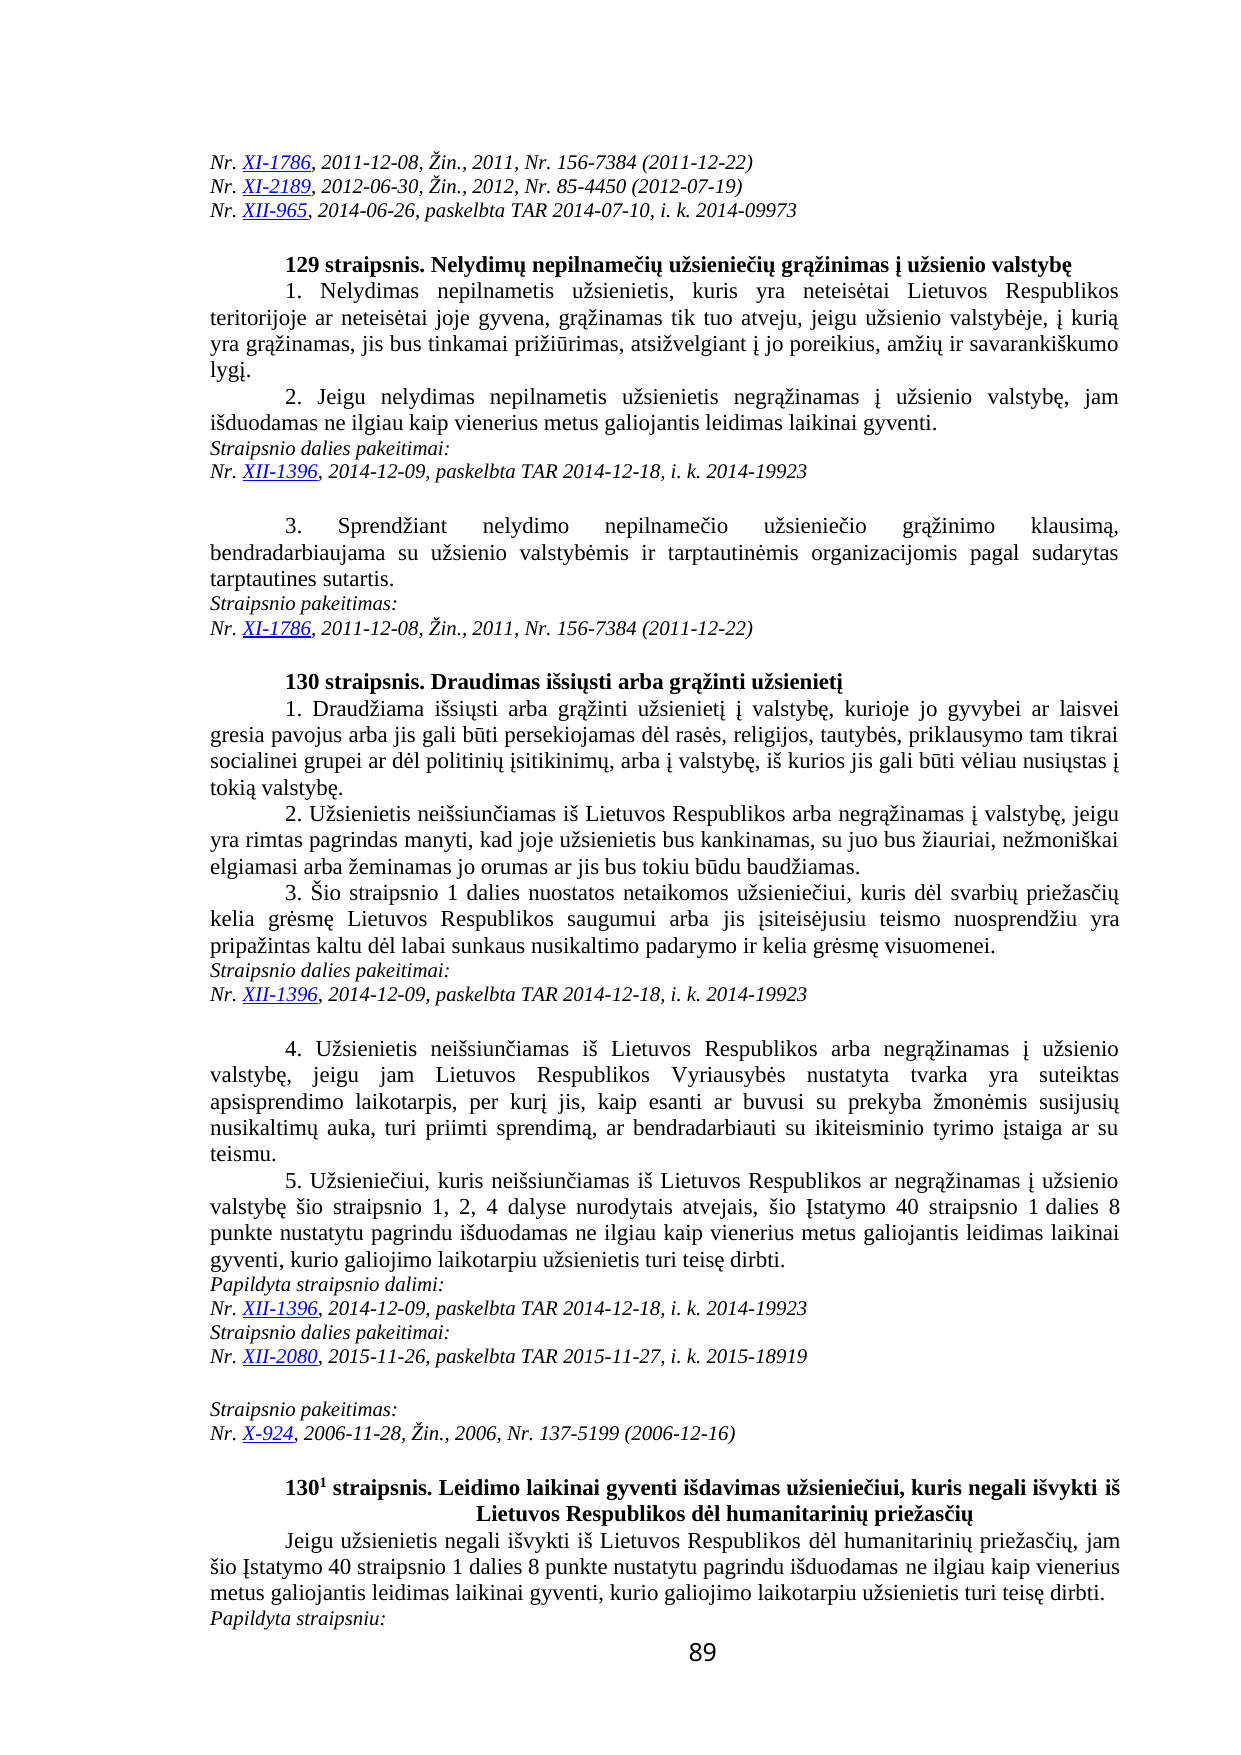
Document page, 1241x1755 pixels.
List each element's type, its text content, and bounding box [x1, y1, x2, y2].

text Straipsnio dalies pakeitimai: [210, 958, 1120, 982]
text Straipsnio dalies pakeitimai: [210, 1320, 1120, 1344]
text 5. Užsieniečiui, kuris neišsiunčiamas iš Lietuvos Respublikos ar negrąžinamas į užsienio valstybę šio straipsnio 1, 2, 4 dalyse nurodytais atvejais, šio Įstatymo 40 straipsnio 1 dalies 8 punkte nustatytu pagrindu išduodamas ne ilgiau kaip vienerius metus galiojantis leidimas laikinai gyventi, kurio galiojimo laikotarpiu užsienietis turi teisę dirbti. [210, 1167, 1120, 1272]
text 3. Šio straipsnio 1 dalies nuostatos netaikomos užsieniečiui, kuris dėl svarbių priežasčių kelia grėsmę Lietuvos Respublikos saugumui arba jis įsiteisėjusiu teismo nuosprendžiu yra pripažintas kaltu dėl labai sunkaus nusikaltimo padarymo ir kelia grėsmę visuomenei. [210, 879, 1120, 958]
text Nr. XII-1396, 2014-12-09, paskelbta TAR 2014-12-18, i. k. 2014-19923 [210, 1296, 1120, 1320]
text Straipsnio pakeitimas: [210, 591, 1120, 615]
text 4. Užsienietis neišsiunčiamas iš Lietuvos Respublikos arba negrąžinamas į užsienio valstybę, jeigu jam Lietuvos Respublikos Vyriausybės nustatyta tvarka yra suteiktas apsisprendimo laikotarpis, per kurį jis, kaip esanti ar buvusi su prekyba žmonėmis susijusių nusikaltimų auka, turi priimti sprendimą, ar bendradarbiauti su ikiteisminio tyrimo įstaiga ar su teismu. [210, 1035, 1120, 1167]
text Papildyta straipsnio dalimi: [210, 1272, 1120, 1296]
text Straipsnio dalies pakeitimai: [210, 435, 1120, 459]
text 129 straipsnis. Nelydimų nepilnamečių užsieniečių grąžinimas į užsienio valstybę [285, 251, 1120, 277]
text Nr. XI-1786, 2011-12-08, Žin., 2011, Nr. 156-7384 (2011-12-22) [210, 615, 1120, 639]
text Nr. X-924, 2006-11-28, Žin., 2006, Nr. 137-5199 (2006-12-16) [210, 1421, 1120, 1445]
text 1. Draudžiama išsiųsti arba grąžinti užsienietį į valstybę, kurioje jo gyvybei ar laisvei gresia pavojus arba jis gali būti persekiojamas dėl rasės, religijos, tautybės, priklausymo tam tikrai socialinei grupei ar dėl politinių įsitikinimų, arba į valstybę, iš kurios jis gali būti vėliau nusiųstas į tokią valstybę. [210, 694, 1120, 800]
text Nr. XI-2189, 2012-06-30, Žin., 2012, Nr. 85-4450 (2012-07-19) [210, 174, 1120, 198]
text 3. Sprendžiant nelydimo nepilnamečio užsieniečio grąžinimo klausimą, bendradarbiaujama su užsienio valstybėmis ir tarptautinėmis organizacijomis pagal sudarytas tarptautines sutartis. [210, 512, 1120, 591]
text Nr. XII-1396, 2014-12-09, paskelbta TAR 2014-12-18, i. k. 2014-19923 [210, 459, 1120, 483]
text 1301 straipsnis. Leidimo laikinai gyventi išdavimas užsieniečiui, kuris negali išvykti iš Lietuvos Respublikos dėl humanitarinių priežasčių [285, 1474, 1120, 1527]
text Nr. XII-1396, 2014-12-09, paskelbta TAR 2014-12-18, i. k. 2014-19923 [210, 982, 1120, 1006]
text Jeigu užsienietis negali išvykti iš Lietuvos Respublikos dėl humanitarinių priežasčių, jam šio Įstatymo 40 straipsnio 1 dalies 8 punkte nustatytu pagrindu išduodamas ne ilgiau kaip vienerius metus galiojantis leidimas laikinai gyventi, kurio galiojimo laikotarpiu užsienietis turi teisę dirbti. [210, 1527, 1120, 1606]
text Straipsnio pakeitimas: [210, 1397, 1120, 1421]
text Nr. XII-2080, 2015-11-26, paskelbta TAR 2015-11-27, i. k. 2015-18919 [210, 1344, 1120, 1368]
text Papildyta straipsniu: [210, 1606, 1120, 1630]
text Nr. XII-965, 2014-06-26, paskelbta TAR 2014-07-10, i. k. 2014-09973 [210, 198, 1120, 222]
text 2. Užsienietis neišsiunčiamas iš Lietuvos Respublikos arba negrąžinamas į valstybę, jeigu yra rimtas pagrindas manyti, kad joje užsienietis bus kankinamas, su juo bus žiauriai, nežmoniškai elgiamasi arba žeminamas jo orumas ar jis bus tokiu būdu baudžiamas. [210, 800, 1120, 879]
text 2. Jeigu nelydimas nepilnametis užsienietis negrąžinamas į užsienio valstybę, jam išduodamas ne ilgiau kaip vienerius metus galiojantis leidimas laikinai gyventi. [210, 383, 1120, 435]
text 1. Nelydimas nepilnametis užsienietis, kuris yra neteisėtai Lietuvos Respublikos teritorijoje ar neteisėtai joje gyvena, grąžinamas tik tuo atveju, jeigu užsienio valstybėje, į kurią yra grąžinamas, jis bus tinkamai prižiūrimas, atsižvelgiant į jo poreikius, amžių ir savarankiškumo lygį. [210, 277, 1120, 383]
text Nr. XI-1786, 2011-12-08, Žin., 2011, Nr. 156-7384 (2011-12-22) [210, 150, 1120, 174]
text 130 straipsnis. Draudimas išsiųsti arba grąžinti užsienietį [210, 668, 1120, 694]
